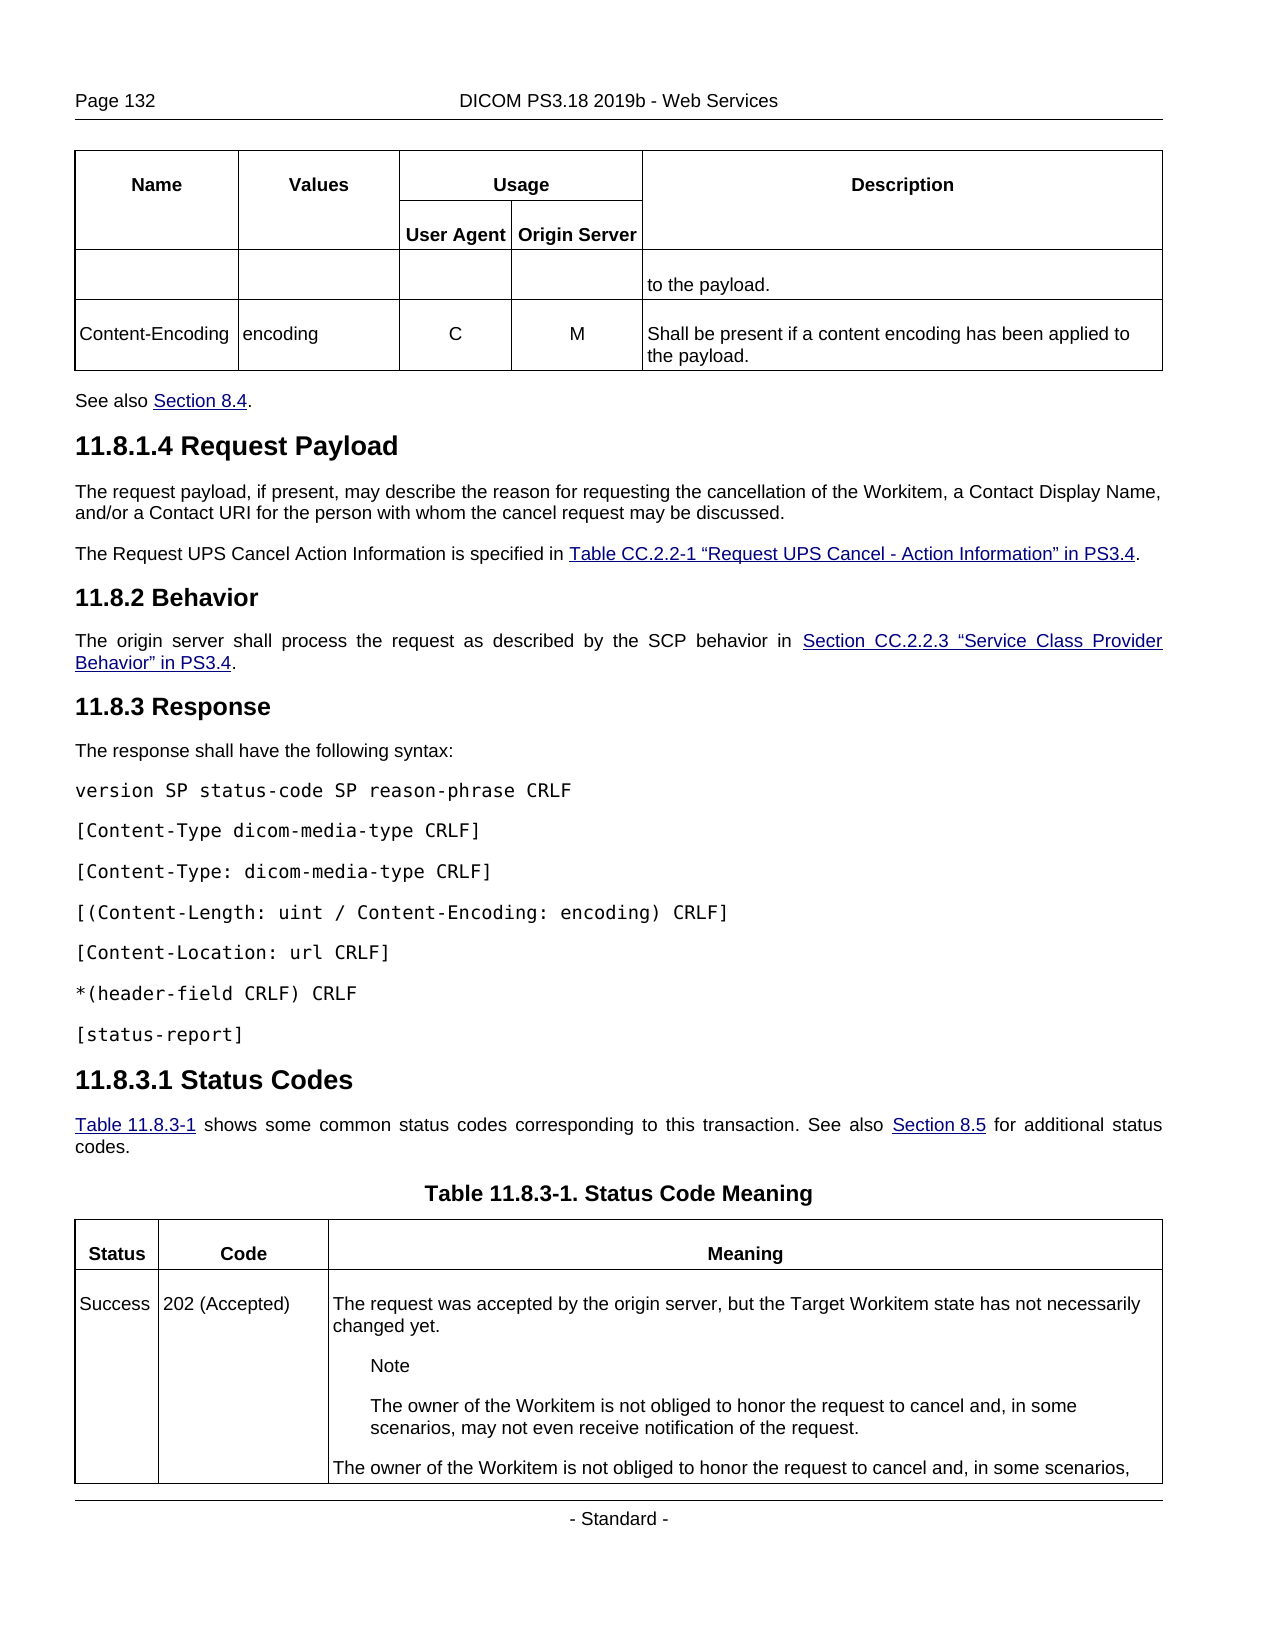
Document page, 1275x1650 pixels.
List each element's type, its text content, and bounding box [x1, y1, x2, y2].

table_cell User Agent [400, 201, 511, 249]
table_cell Shall be present if a content encoding has been applied to the payload. [643, 300, 1162, 370]
table_cell [76, 250, 238, 299]
text The Request UPS Cancel Action Information is specified in Table CC.2.2-1 “Request UPS Cancel - Action Information” in PS3.4. [75, 542, 1162, 564]
table_header Values [239, 151, 399, 249]
table_header Code [159, 1220, 328, 1269]
text 11.8.3.1 Status Codes [75, 1064, 1162, 1095]
text *(header-field CRLF) CRLF [75, 983, 1162, 1005]
table_header Status [76, 1220, 158, 1269]
table_cell [239, 250, 399, 299]
table_cell C [400, 300, 511, 370]
text Table 11.8.3-1 shows some common status codes corresponding to this transaction. See also Section 8.5 for additional status codes. [75, 1114, 1162, 1157]
text [Content-Location: url CRLF] [75, 942, 1162, 964]
table_cell encoding [239, 300, 399, 370]
table_cell The request was accepted by the origin server, but the Target Workitem state has not necessarily changed yet. Note The owner of the Workitem is not obliged to honor the request to cancel and, in some scenarios, may not even receive notification of the request. The owner of the Workitem is not obliged to honor the request to cancel and, in some scenarios, [329, 1270, 1162, 1483]
text [status-report] [75, 1023, 1162, 1045]
text The origin server shall process the request as described by the SCP behavior in Section CC.2.2.3 “Service Class Provider Behavior” in PS3.4. [75, 630, 1162, 673]
table_cell Success [76, 1270, 158, 1483]
table_cell 202 (Accepted) [159, 1270, 328, 1483]
table_header Usage [400, 151, 642, 200]
table_header Description [643, 151, 1162, 249]
table_cell Origin Server [512, 201, 642, 249]
text The request payload, if present, may describe the reason for requesting the cancellation of the Workitem, a Contact Display Name, and/or a Contact URI for the person with whom the cancel request may be discussed. [75, 480, 1162, 523]
text [(Content-Length: uint / Content-Encoding: encoding) CRLF] [75, 902, 1162, 923]
text [Content-Type dicom-media-type CRLF] [75, 820, 1162, 842]
table_header Name [76, 151, 238, 249]
text version SP status-code SP reason-phrase CRLF [75, 780, 1162, 802]
table_cell [400, 250, 511, 299]
table_cell [512, 250, 642, 299]
text See also Section 8.4. [75, 390, 1162, 412]
text 11.8.3 Response [75, 692, 1162, 721]
text Table 11.8.3-1. Status Code Meaning [75, 1180, 1162, 1206]
table_header Meaning [329, 1220, 1162, 1269]
table_cell M [512, 300, 642, 370]
text 11.8.2 Behavior [75, 583, 1162, 611]
text The response shall have the following syntax: [75, 739, 1162, 761]
text [Content-Type: dicom-media-type CRLF] [75, 861, 1162, 883]
table_cell Content-Encoding [76, 300, 238, 370]
table_cell to the payload. [643, 250, 1162, 299]
text 11.8.1.4 Request Payload [75, 430, 1162, 462]
